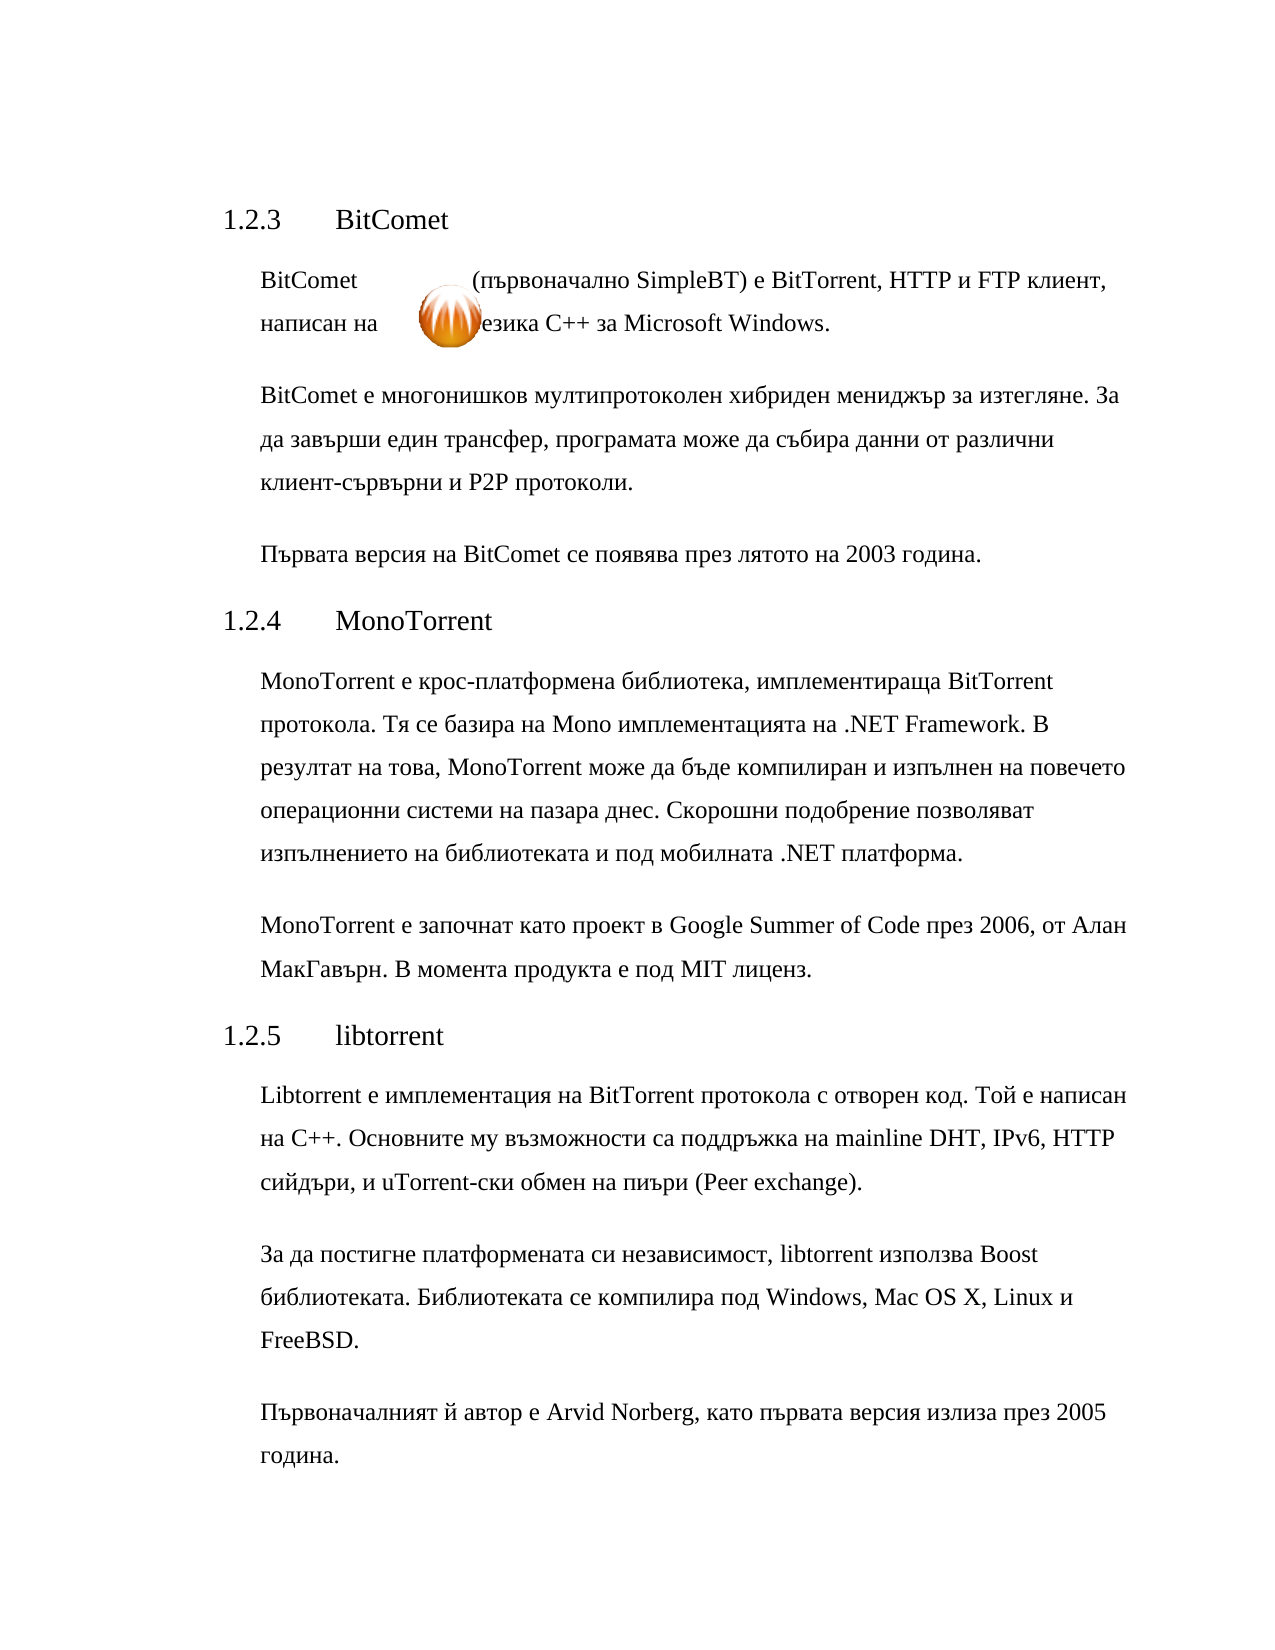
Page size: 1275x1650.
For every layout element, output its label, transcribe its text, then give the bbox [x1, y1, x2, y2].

text BitComet (първоначално SimpleBT) е BitTorrent, HTTP и FTP клиент, написан на езика C++ за Microsoft Windows. [260, 265, 1127, 337]
text За да постигне платформената си независимост, libtorrent използва Boost библиотеката. Библиотеката се компилира под Windows, Mac OS X, Linux и FreeBSD. [260, 1239, 1127, 1354]
text BitComet e многонишков мултипротоколен хибриден мениджър за изтегляне. За да завърши един трансфер, програмата може да събира данни от различни клиент-сървърни и P2P протоколи. [260, 381, 1127, 496]
subtitle MonoTorrent [223, 603, 1127, 637]
subtitle BitComet [223, 202, 1127, 236]
text Libtorrent е имплементация на BitTorrent протокола с отворен код. Той е написан на C++. Основните му възможности са поддръжка на mainline DHT, IPv6, HTTP сийдъри, и uTorrent-ски обмен на пиъри (Peer exchange). [260, 1080, 1127, 1195]
text Първоначалният й автор е Arvid Norberg, като първата версия излиза през 2005 година. [260, 1397, 1127, 1469]
text Първата версия на BitComet се появява през лятото на 2003 година. [260, 539, 1127, 568]
text MonoTorrent е започнат като проект в Google Summer of Code през 2006, от Алан МакГавърн. В момента продукта е под MIT лиценз. [260, 911, 1127, 982]
text MonoTorrent е крос-платформена библиотека, имплементираща BitTorrent протокола. Тя се базира на Mono имплементацията на .NET Framework. В резултат на това, MonoTorrent може да бъде компилиран и изпълнен на повечето операционни системи на пазара днес. Скорошни подобрение позволяват изпълнението на библиотеката и под мобилната .NET платформа. [260, 666, 1127, 867]
subtitle libtorrent [223, 1018, 1127, 1051]
